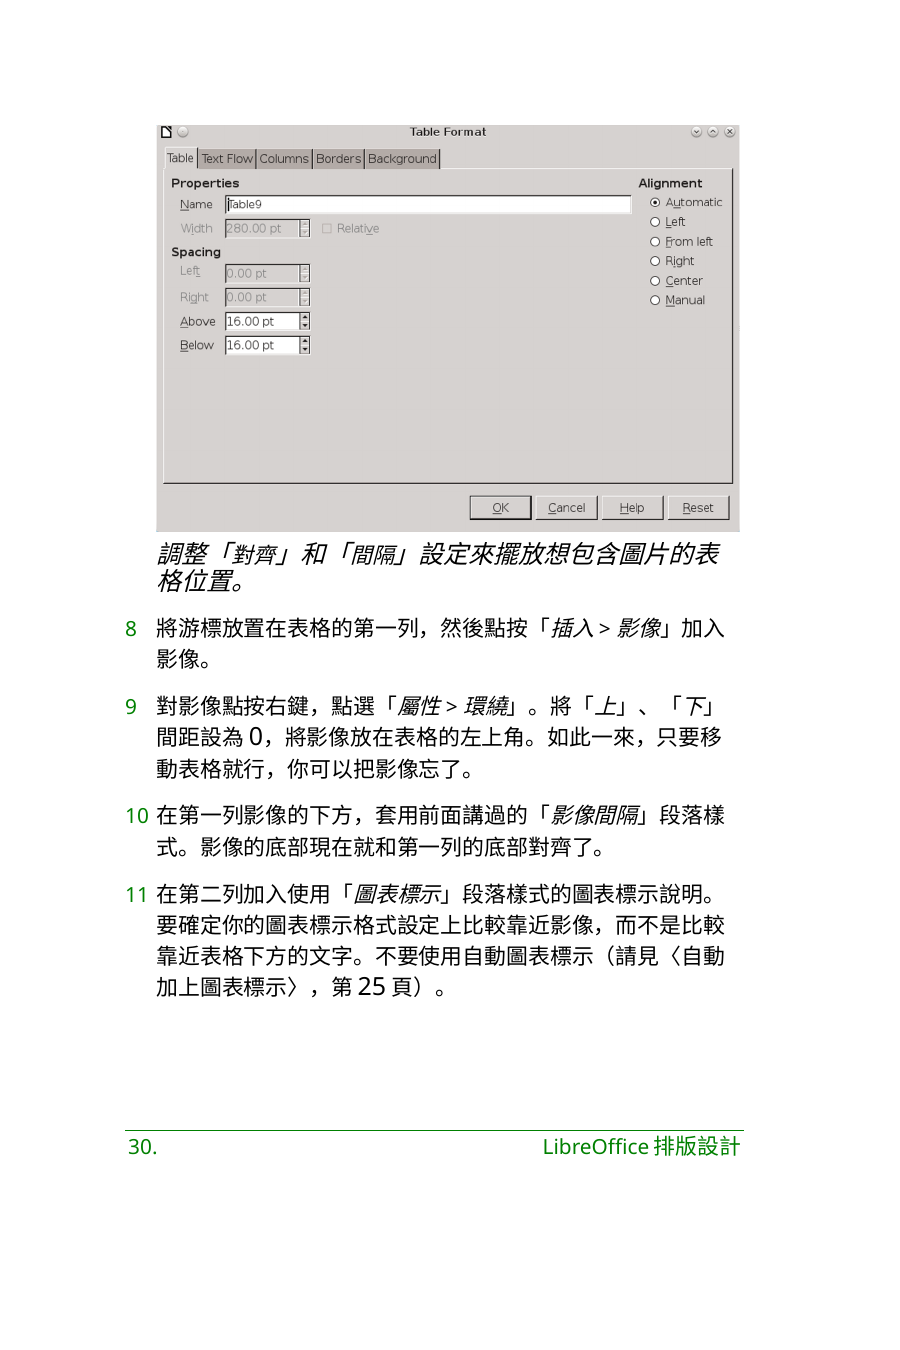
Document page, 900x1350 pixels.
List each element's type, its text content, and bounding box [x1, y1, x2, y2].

list 在第二列加入使用「圖表標示」段落樣式的圖表標示說明。要確定你的圖表標示格式設定上比較靠近影像，而不是比較靠近表格下方的文字。不要使用自動圖表標示（請見〈自動加上圖表標示〉，第？？頁）。 [125, 877, 744, 1002]
list 對影像點按右鍵，點選「屬性 > 環繞」。將「上」、「下」間距設為 0，將影像放在表格的左上角。如此一來，只要移動表格就行，你可以把影像忘了。 [125, 689, 744, 783]
picture [156, 125, 740, 532]
table_cell 調整「對齊」和「間隔」設定來擺放想包含圖片的表格位置。 [156, 534, 744, 596]
list 將游標放置在表格的第一列，然後點按「插入 > 影像」加入影像。 [125, 611, 744, 674]
table_header [156, 125, 744, 534]
list 在第一列影像的下方，套用前面講過的「影像間隔」段落樣式。影像的底部現在就和第一列的底部對齊了。 [125, 799, 744, 861]
